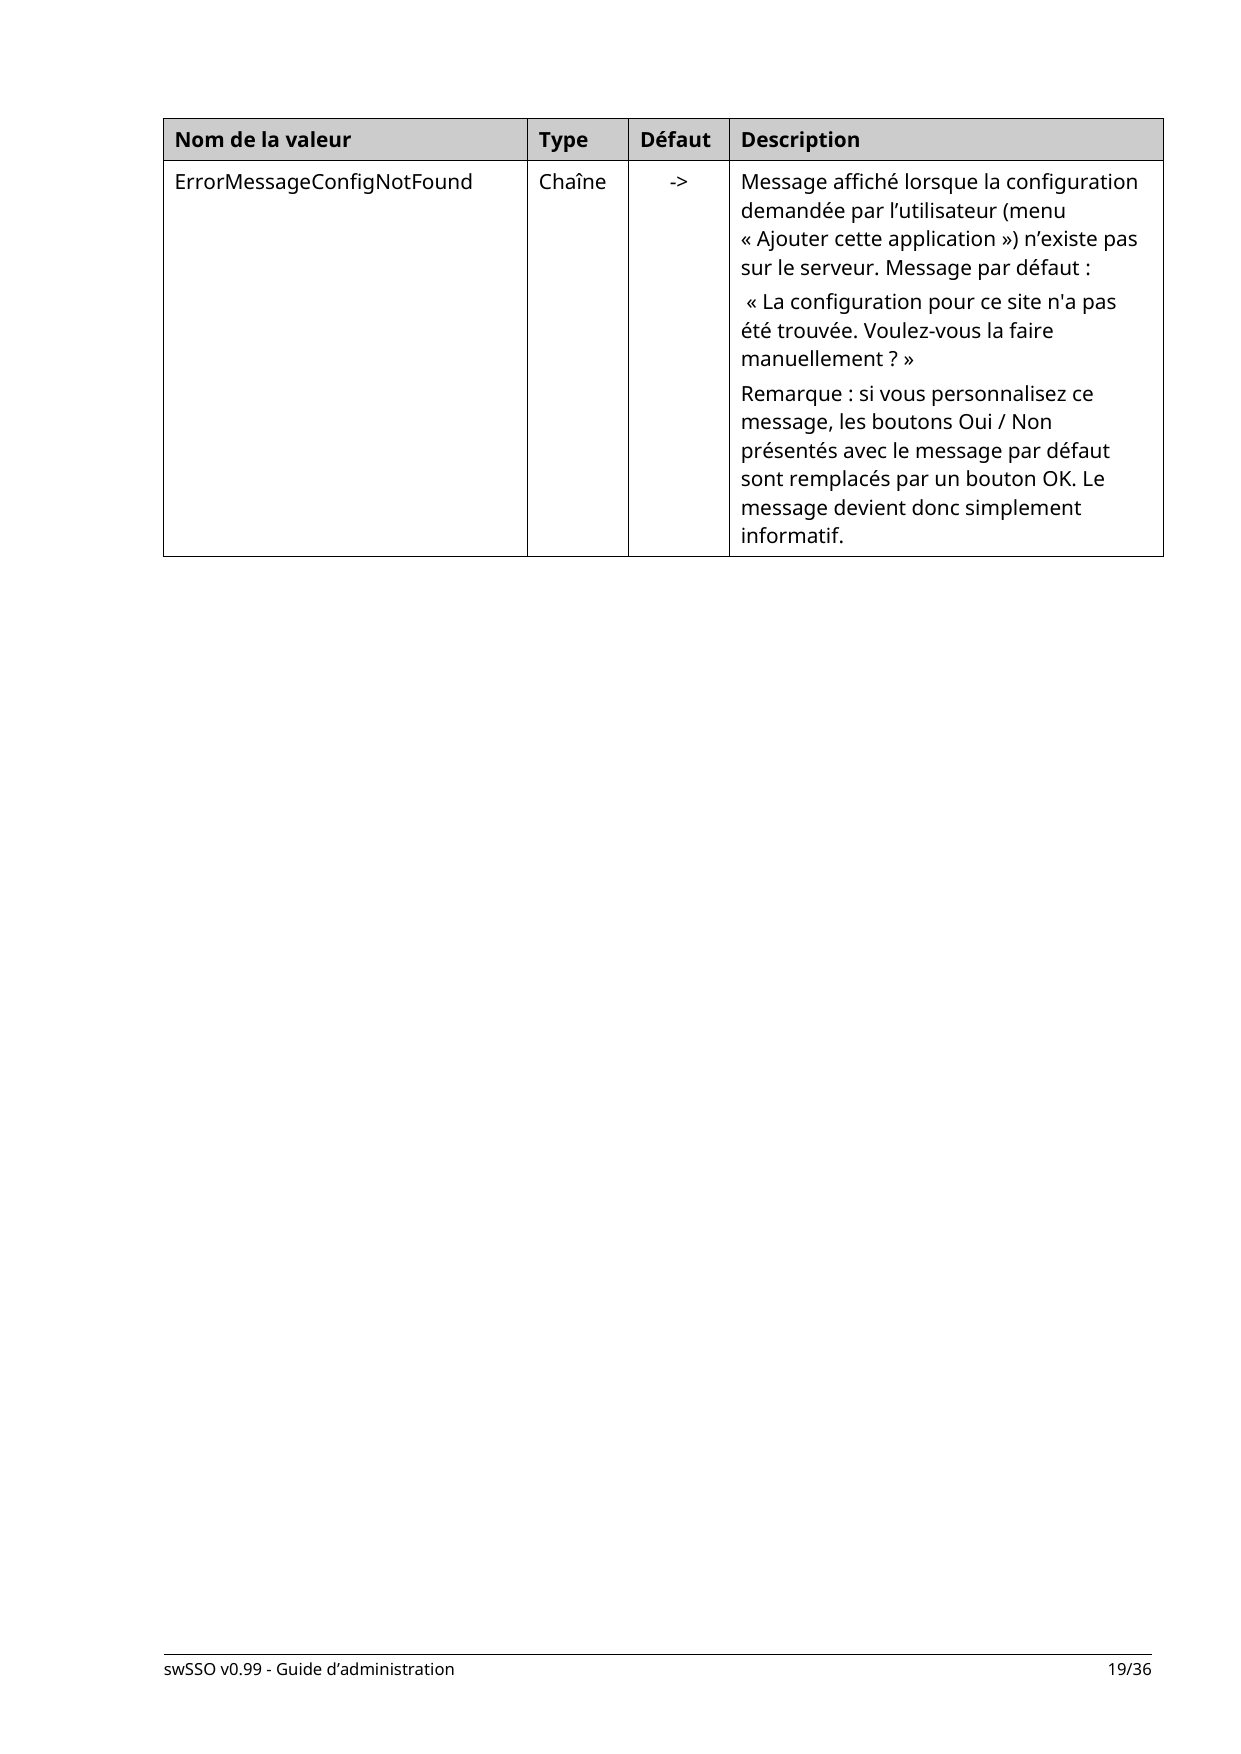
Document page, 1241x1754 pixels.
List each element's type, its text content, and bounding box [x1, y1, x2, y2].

table_header Description [730, 119, 1163, 160]
table_cell ErrorMessageConfigNotFound [164, 161, 527, 556]
table_cell Chaîne [528, 161, 628, 556]
table_header Défaut [629, 119, 729, 160]
table_cell -> [629, 161, 729, 556]
table_header Type [528, 119, 628, 160]
table_cell Message affiché lorsque la configuration demandée par l’utilisateur (menu « Ajouter cette application ») n’existe pas sur le serveur. Message par défaut : « La configuration pour ce site n'a pas été trouvée. Voulez-vous la faire manuellement ? » Remarque : si vous personnalisez ce message, les boutons Oui / Non présentés avec le message par défaut sont remplacés par un bouton OK. Le message devient donc simplement informatif. [730, 161, 1163, 556]
table_header Nom de la valeur [164, 119, 527, 160]
